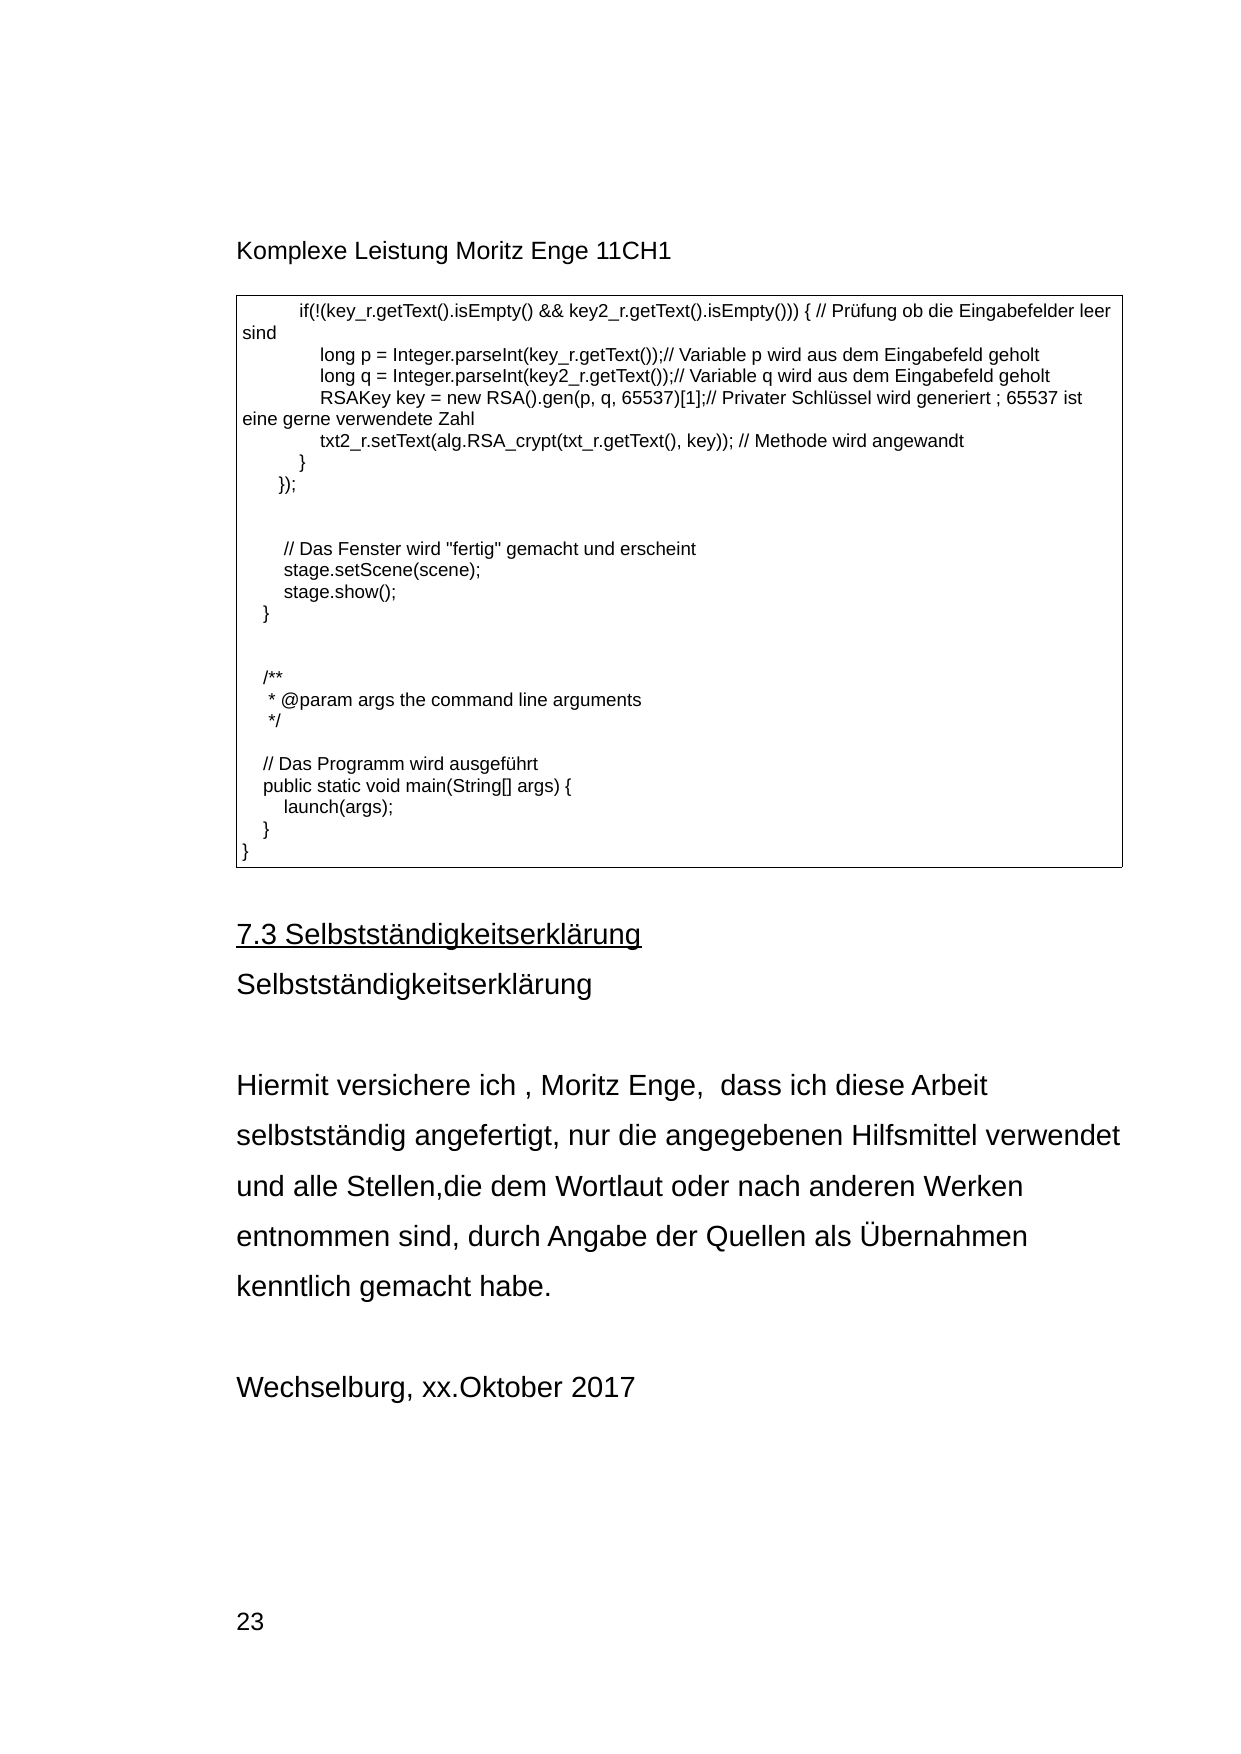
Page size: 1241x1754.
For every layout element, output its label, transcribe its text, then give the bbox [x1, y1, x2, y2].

text Hiermit versichere ich , Moritz Enge, dass ich diese Arbeit selbstständig angefertigt, nur die angegebenen Hilfsmittel verwendet und alle Stellen,die dem Wortlaut oder nach anderen Werken entnommen sind, durch Angabe der Quellen als Übernahmen kenntlich gemacht habe. [236, 1068, 1122, 1303]
text 7.3 Selbstständigkeitserklärung [236, 917, 1122, 951]
table_header if(!(key_r.getText().isEmpty() && key2_r.getText().isEmpty())) { // Prüfung ob die Eingabefelder leer sind long p = Integer.parseInt(key_r.getText());// Variable p wird aus dem Eingabefeld geholt long q = Integer.parseInt(key2_r.getText());// Variable q wird aus dem Eingabefeld geholt RSAKey key = new RSA().gen(p, q, 65537)[1];// Privater Schlüssel wird generiert ; 65537 ist eine gerne verwendete Zahl txt2_r.setText(alg.RSA_crypt(txt_r.getText(), key)); // Methode wird angewandt } }); // Das Fenster wird "fertig" gemacht und erscheint stage.setScene(scene); stage.show(); } /** * @param args the command line arguments */ // Das Programm wird ausgeführt public static void main(String[] args) { launch(args); } } [237, 296, 1122, 867]
text Wechselburg, xx.Oktober 2017 [236, 1370, 1122, 1403]
text Selbstständigkeitserklärung [236, 967, 1122, 1001]
